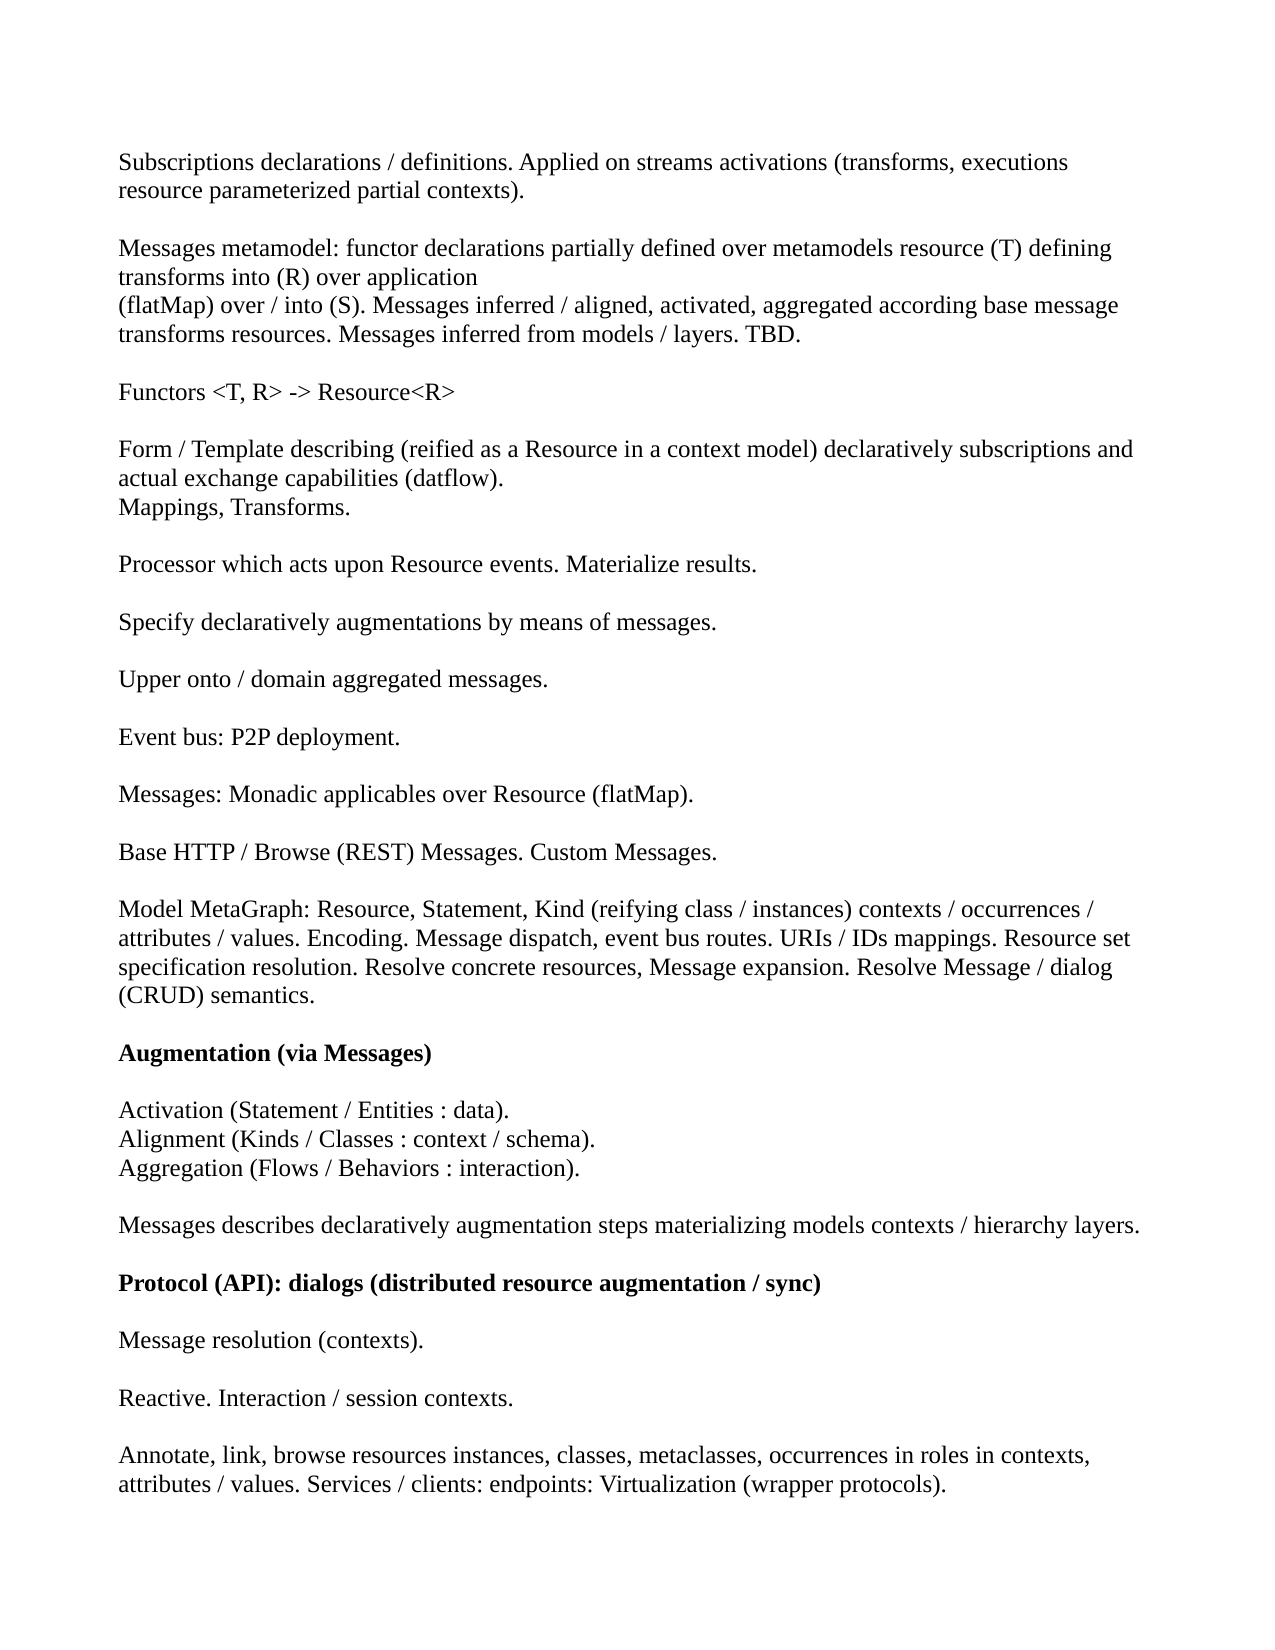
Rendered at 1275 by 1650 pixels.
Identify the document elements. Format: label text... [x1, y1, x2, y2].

text Protocol (API): dialogs (distributed resource augmentation / sync) [118, 1268, 1157, 1297]
text Subscriptions declarations / definitions. Applied on streams activations (transforms, executions resource parameterized partial contexts). [118, 118, 1157, 204]
text Reactive. Interaction / session contexts. [118, 1383, 1157, 1412]
text Alignment (Kinds / Classes : context / schema). [118, 1124, 1157, 1153]
text Message resolution (contexts). [118, 1326, 1157, 1354]
text Functors <T, R> -> Resource<R> [118, 348, 1157, 406]
text Model MetaGraph: Resource, Statement, Kind (reifying class / instances) contexts / occurrences / attributes / values. Encoding. Message dispatch, event bus routes. URIs / IDs mappings. Resource set specification resolution. Resolve concrete resources, Message expansion. Resolve Message / dialog (CRUD) semantics. [118, 866, 1157, 1009]
text Annotate, link, browse resources instances, classes, metaclasses, occurrences in roles in contexts, attributes / values. Services / clients: endpoints: Virtualization (wrapper protocols). [118, 1441, 1157, 1498]
text Form / Template describing (reified as a Resource in a context model) declaratively subscriptions and actual exchange capabilities (datflow). Mappings, Transforms. [118, 406, 1157, 521]
text Activation (Statement / Entities : data). [118, 1096, 1157, 1124]
text Processor which acts upon Resource events. Materialize results. [118, 521, 1157, 578]
text Messages: Monadic applicables over Resource (flatMap). [118, 751, 1157, 808]
text Messages describes declaratively augmentation steps materializing models contexts / hierarchy layers. [118, 1211, 1157, 1239]
text Event bus: P2P deployment. [118, 693, 1157, 751]
text Base HTTP / Browse (REST) Messages. Custom Messages. [118, 808, 1157, 866]
text Upper onto / domain aggregated messages. [118, 636, 1157, 693]
text Specify declaratively augmentations by means of messages. [118, 578, 1157, 636]
text Augmentation (via Messages) [118, 1038, 1157, 1067]
text [118, 1498, 1157, 1527]
text Messages metamodel: functor declarations partially defined over metamodels resource (T) defining transforms into (R) over application (flatMap) over / into (S). Messages inferred / aligned, activated, aggregated according base message transforms resources. Messages inferred from models / layers. TBD. [118, 204, 1157, 348]
text Aggregation (Flows / Behaviors : interaction). [118, 1153, 1157, 1182]
